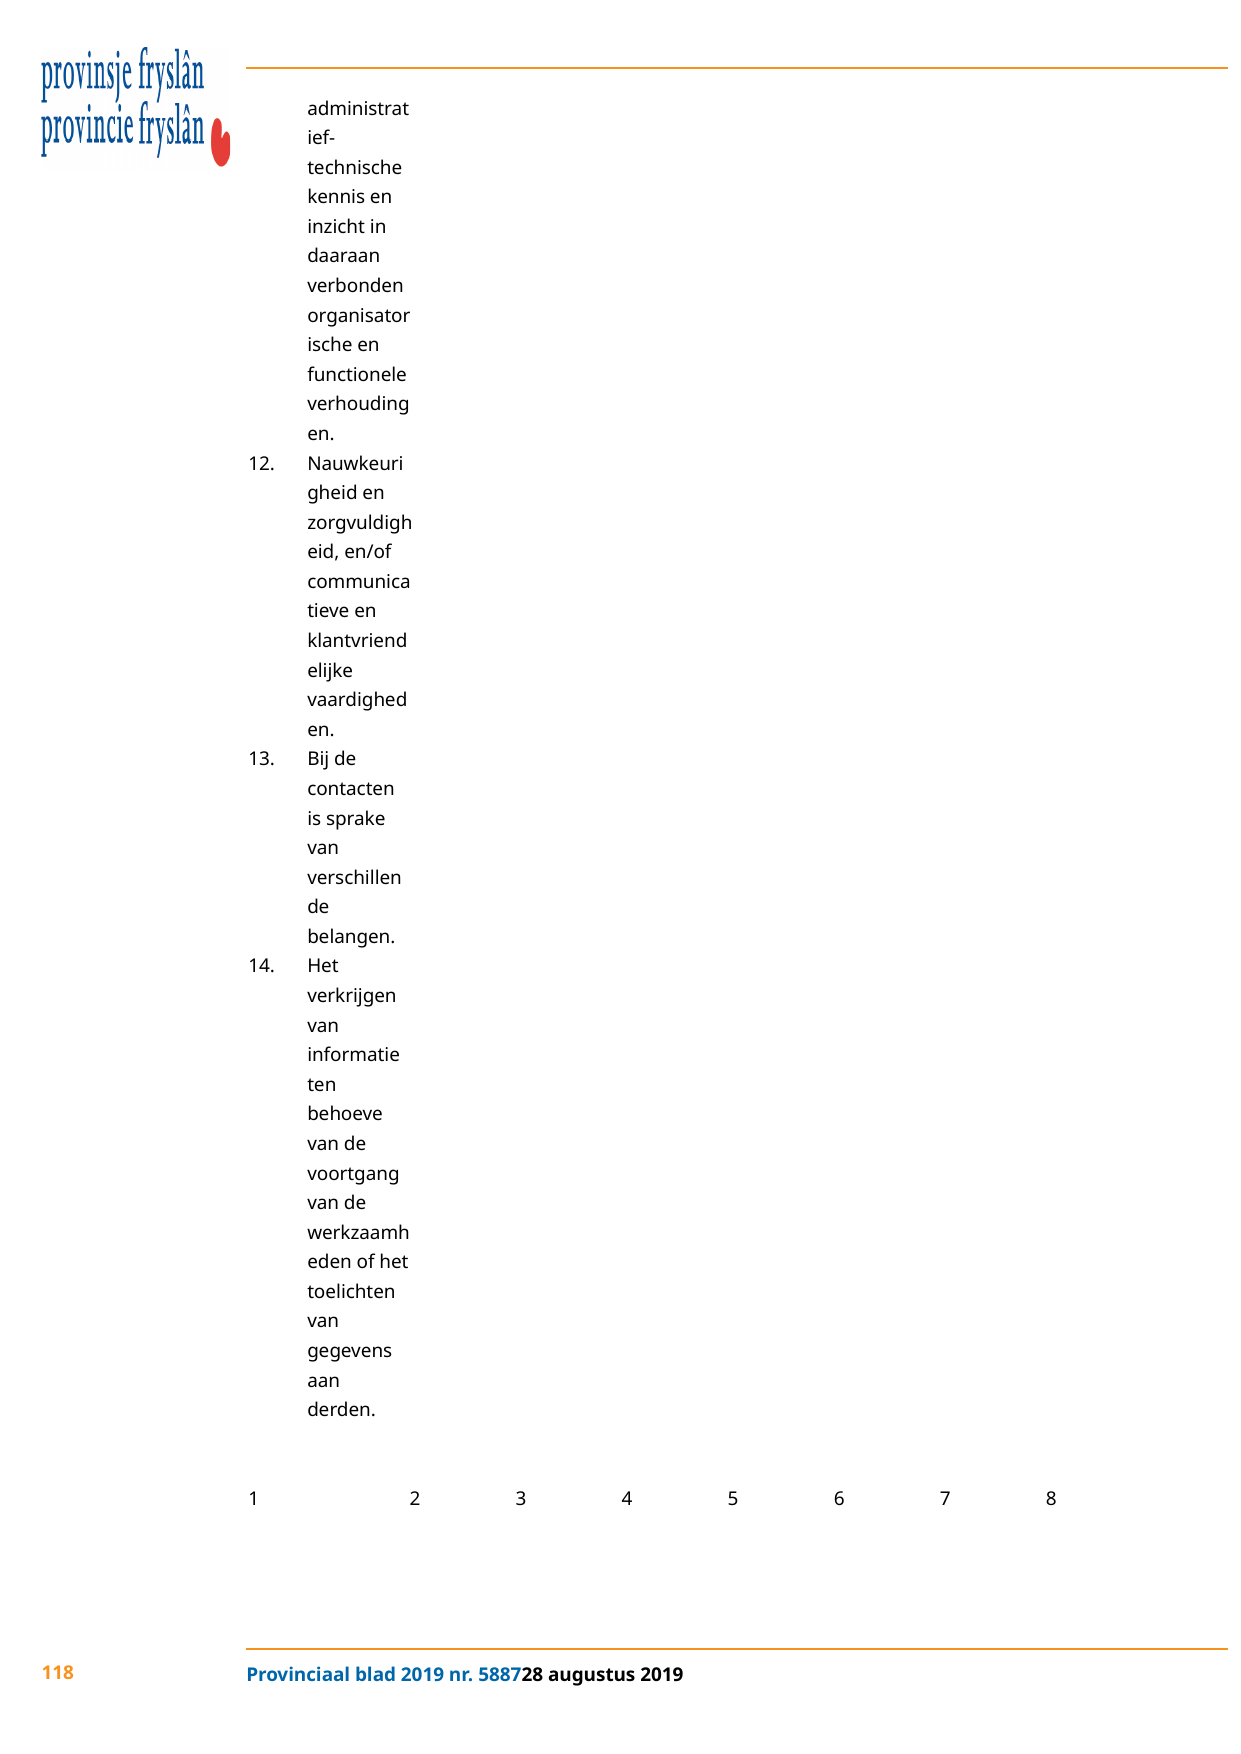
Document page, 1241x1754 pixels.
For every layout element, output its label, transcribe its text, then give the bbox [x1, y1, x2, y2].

table_cell [519, 95, 624, 1452]
table_header 3 [515, 1485, 621, 1540]
table_cell [941, 95, 1046, 1452]
table_header 2 [409, 1485, 515, 1540]
table_header 5 [728, 1485, 833, 1540]
picture [41, 47, 231, 172]
table_cell [1046, 95, 1152, 1452]
table_header 4 [621, 1485, 727, 1540]
table_header 6 [834, 1485, 939, 1540]
table_cell [624, 95, 729, 1452]
table_cell administratief-technische kennis en inzicht in daaraan verbonden organisatorische en functionele verhoudingen. Nauwkeurigheid en zorgvuldigheid, en/of communicatieve en klantvriendelijke vaardigheden. Bij de contacten is sprake van verschillende belangen. Het verkrijgen van informatie ten behoeve van de voortgang van de werkzaamheden of het toelichten van gegevens aan derden. [248, 95, 413, 1452]
table_header 7 [940, 1485, 1046, 1540]
table_cell [730, 95, 835, 1452]
table_header 8 [1046, 1485, 1152, 1540]
table_cell [413, 95, 518, 1452]
table_cell [835, 95, 941, 1452]
table_header 1 [248, 1485, 409, 1540]
